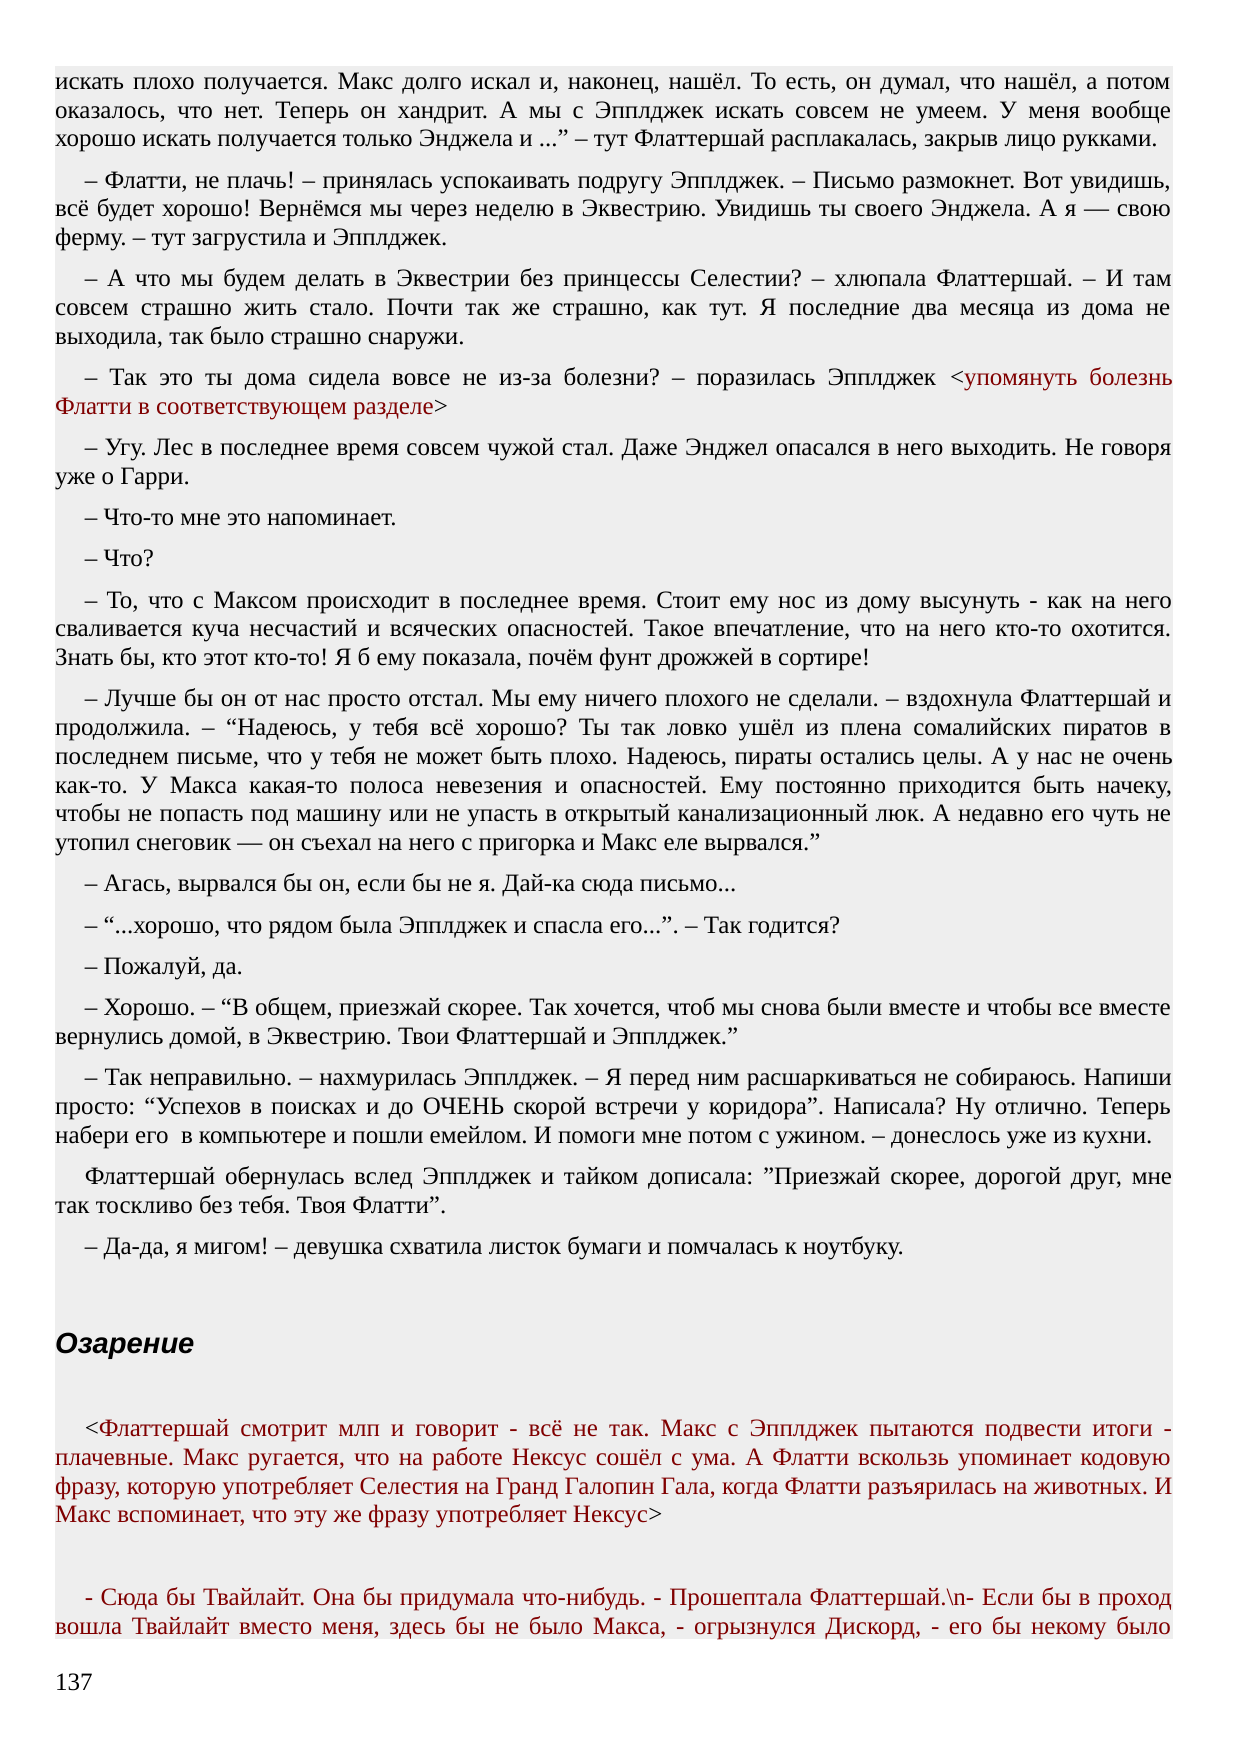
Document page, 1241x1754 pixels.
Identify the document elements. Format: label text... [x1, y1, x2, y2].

text – Агась, вырвался бы он, если бы не я. Дай-ка сюда письмо... [55, 868, 1173, 897]
text - Сюда бы Твайлайт. Она бы придумала что-нибудь. - Прошептала Флаттершай.\n- Если бы в проход вошла Твайлайт вместо меня, здесь бы не было Макса, - огрызнулся Дискорд, - его бы некому было [55, 1582, 1173, 1639]
text – Что? [55, 543, 1173, 572]
text – Лучше бы он от нас просто отстал. Мы ему ничего плохого не сделали. – вздохнула Флаттершай и продолжила. – “Надеюсь, у тебя всё хорошо? Ты так ловко ушёл из плена сомалийских пиратов в последнем письме, что у тебя не может быть плохо. Надеюсь, пираты остались целы. А у нас не очень как-то. У Макса какая-то полоса невезения и опасностей. Ему постоянно приходится быть начеку, чтобы не попасть под машину или не упасть в открытый канализационный люк. А недавно его чуть не утопил снеговик — он съехал на него с пригорка и Макс еле вырвался.” [55, 683, 1173, 856]
text – Флатти, не плачь! – принялась успокаивать подругу Эпплджек. – Письмо размокнет. Вот увидишь, всё будет хорошо! Вернёмся мы через неделю в Эквестрию. Увидишь ты своего Энджела. А я — свою ферму. – тут загрустила и Эпплджек. [55, 165, 1173, 251]
text – “...хорошо, что рядом была Эпплджек и спасла его...”. – Так годится? [55, 910, 1173, 938]
text искать плохо получается. Макс долго искал и, наконец, нашёл. То есть, он думал, что нашёл, а потом оказалось, что нет. Теперь он хандрит. А мы с Эпплджек искать совсем не умеем. У меня вообще хорошо искать получается только Энджела и ...” – тут Флаттершай расплакалась, закрыв лицо рукками. [55, 66, 1173, 152]
text <Флаттершай смотрит млп и говорит - всё не так. Макс с Эпплджек пытаются подвести итоги - плачевные. Макс ругается, что на работе Нексус сошёл с ума. А Флатти вскользь упоминает кодовую фразу, которую употребляет Селестия на Гранд Галопин Гала, когда Флатти разъярилась на животных. И Макс вспоминает, что эту же фразу употребляет Нексус> [55, 1413, 1173, 1528]
text – То, что с Максом происходит в последнее время. Стоит ему нос из дому высунуть - как на него сваливается куча несчастий и всяческих опасностей. Такое впечатление, что на него кто-то охотится. Знать бы, кто этот кто-то! Я б ему показала, почём фунт дрожжей в сортире! [55, 585, 1173, 671]
text – Хорошо. – “В общем, приезжай скорее. Так хочется, чтоб мы снова были вместе и чтобы все вместе вернулись домой, в Эквестрию. Твои Флаттершай и Эпплджек.” [55, 992, 1173, 1050]
text – Так неправильно. – нахмурилась Эпплджек. – Я перед ним расшаркиваться не собираюсь. Напиши просто: “Успехов в поисках и до ОЧЕНЬ скорой встречи у коридора”. Написала? Ну отлично. Теперь набери его в компьютере и пошли емейлом. И помоги мне потом с ужином. – донеслось уже из кухни. [55, 1062, 1173, 1148]
text – Так это ты дома сидела вовсе не из-за болезни? – поразилась Эпплджек <упомянуть болезнь Флатти в соответствующем разделе> [55, 362, 1173, 420]
text – Что-то мне это напоминает. [55, 502, 1173, 531]
subtitle Озарение [55, 1326, 1173, 1359]
text – Да-да, я мигом! – девушка схватила листок бумаги и помчалась к ноутбуку. [55, 1231, 1173, 1260]
text – Угу. Лес в последнее время совсем чужой стал. Даже Энджел опасался в него выходить. Не говоря уже о Гарри. [55, 432, 1173, 490]
text Флаттершай обернулась вслед Эпплджек и тайком дописала: ”Приезжай скорее, дорогой друг, мне так тоскливо без тебя. Твоя Флатти”. [55, 1161, 1173, 1218]
text – А что мы будем делать в Эквестрии без принцессы Селестии? – хлюпала Флаттершай. – И там совсем страшно жить стало. Почти так же страшно, как тут. Я последние два месяца из дома не выходила, так было страшно снаружи. [55, 263, 1173, 350]
text – Пожалуй, да. [55, 951, 1173, 980]
